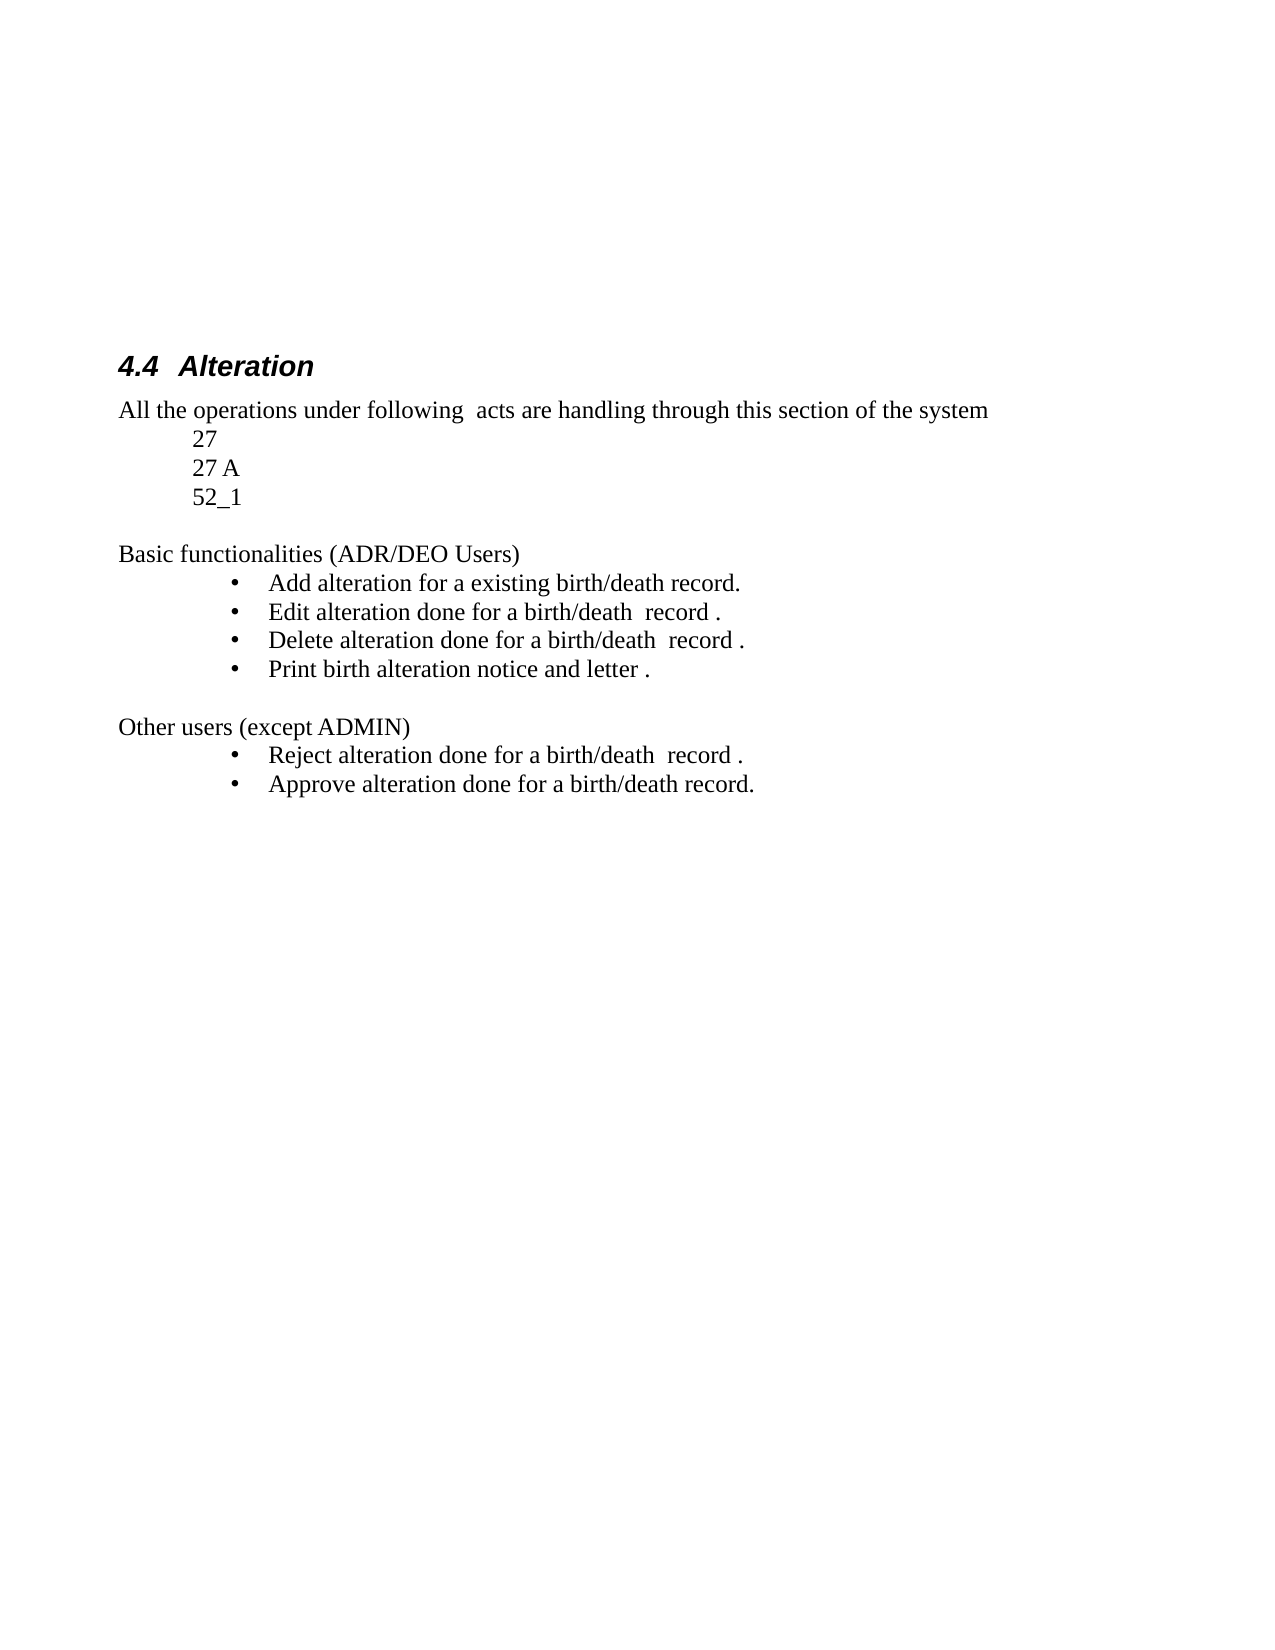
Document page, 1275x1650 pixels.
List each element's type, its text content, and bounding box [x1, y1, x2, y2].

list Delete alteration done for a birth/death record . [231, 625, 1157, 654]
list Print birth alteration notice and letter . [231, 654, 1157, 683]
list Edit alteration done for a birth/death record . [231, 597, 1157, 625]
text 27 A [118, 453, 1157, 482]
text All the operations under following acts are handling through this section of the system [118, 395, 1157, 424]
text Other users (except ADMIN) [118, 712, 1157, 740]
subtitle Alteration [118, 349, 1157, 383]
list Reject alteration done for a birth/death record . [231, 740, 1157, 769]
text 27 [118, 424, 1157, 453]
text 52_1 [118, 482, 1157, 510]
list Add alteration for a existing birth/death record. [231, 568, 1157, 597]
text Basic functionalities (ADR/DEO Users) [118, 539, 1157, 568]
list Approve alteration done for a birth/death record. [231, 769, 1157, 798]
